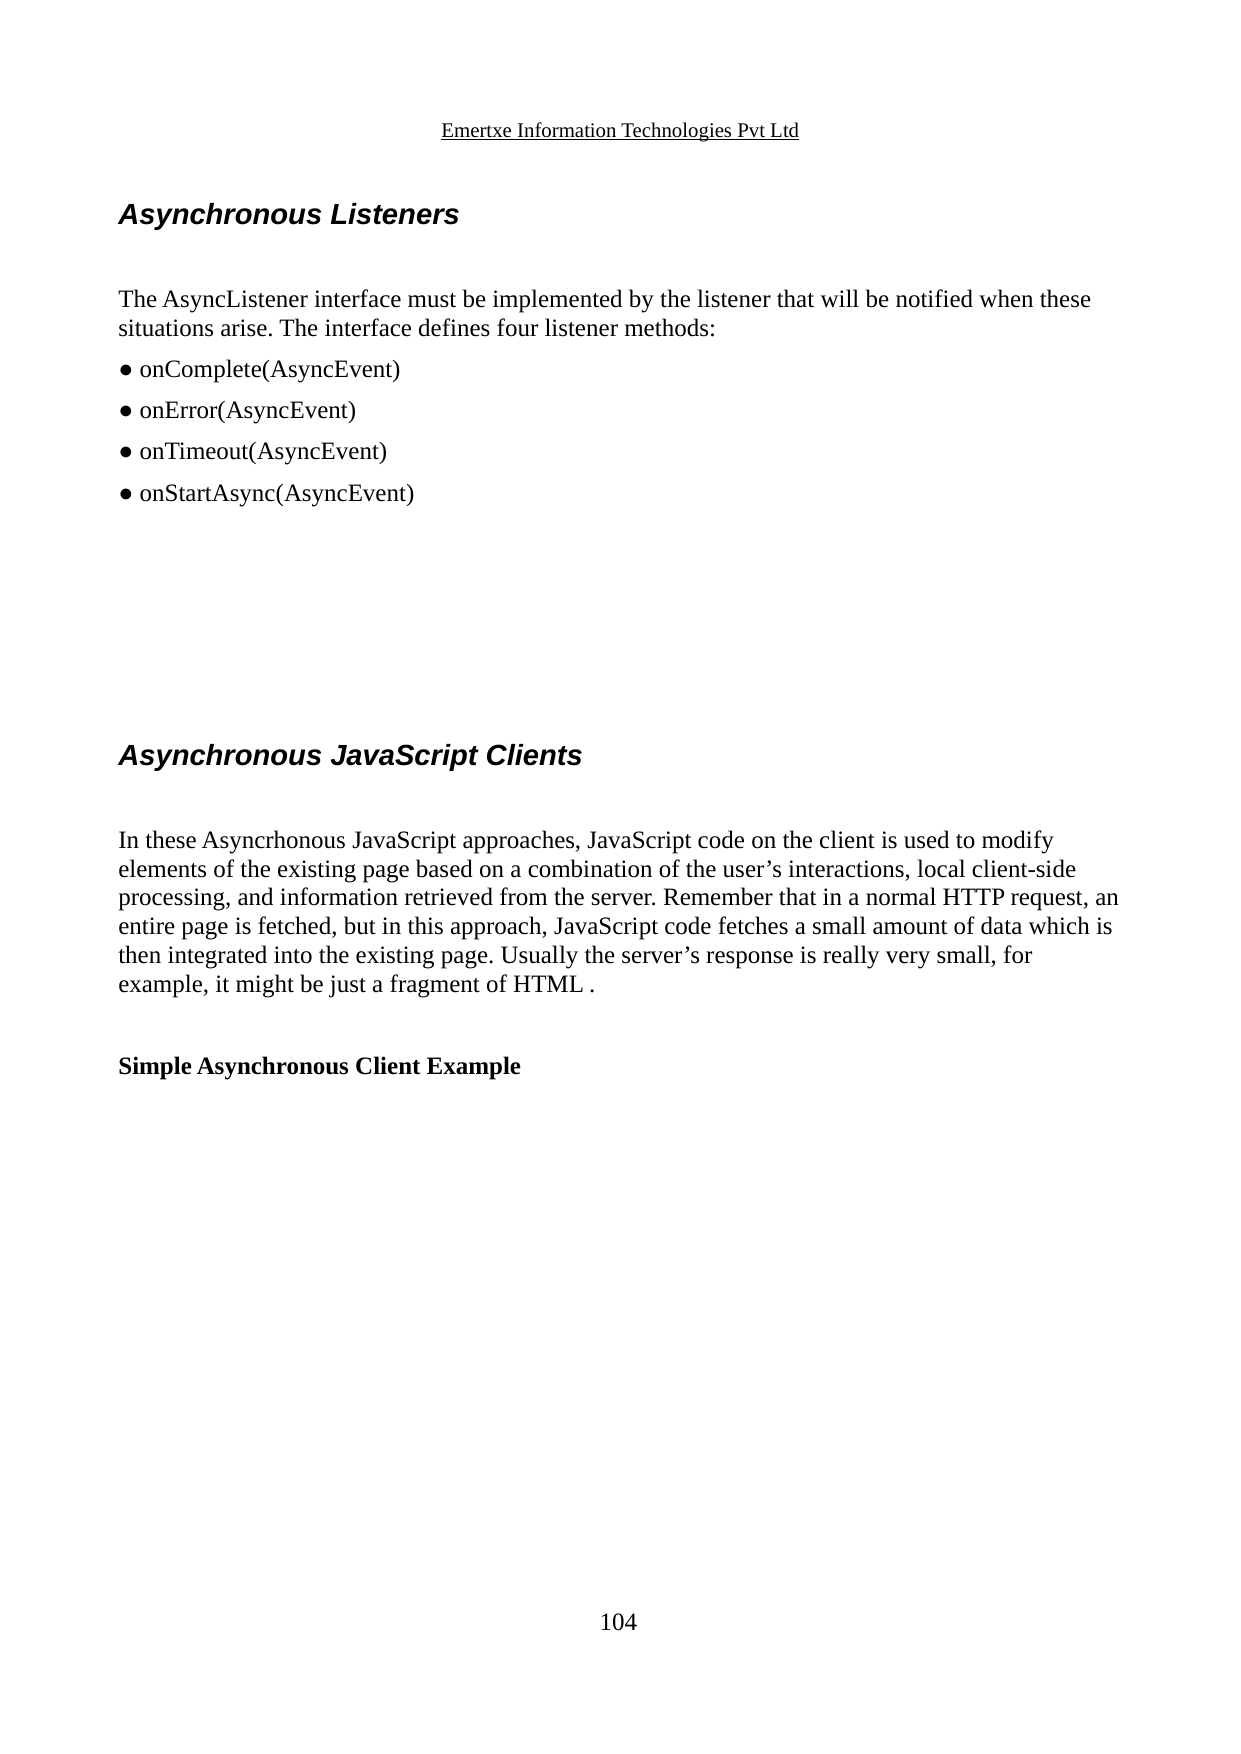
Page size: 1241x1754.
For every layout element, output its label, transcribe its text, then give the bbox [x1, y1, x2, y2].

text ● onStartAsync(AsyncEvent) [118, 478, 1122, 506]
subtitle Asynchronous JavaScript Clients [118, 738, 1122, 771]
text ● onComplete(AsyncEvent) [118, 354, 1122, 383]
text The AsyncListener interface must be implemented by the listener that will be notified when these situations arise. The interface defines four listener methods: [118, 284, 1122, 341]
text Simple Asynchronous Client Example [118, 1051, 1122, 1080]
text ● onTimeout(AsyncEvent) [118, 436, 1122, 465]
text ● onError(AsyncEvent) [118, 395, 1122, 424]
subtitle Asynchronous Listeners [118, 197, 1122, 230]
text In these Asyncrhonous JavaScript approaches, JavaScript code on the client is used to modify elements of the existing page based on a combination of the user’s interactions, local client-side processing, and information retrieved from the server. Remember that in a normal HTTP request, an entire page is fetched, but in this approach, JavaScript code fetches a small amount of data which is then integrated into the existing page. Usually the server’s response is really very small, for example, it might be just a fragment of HTML . [118, 825, 1122, 997]
